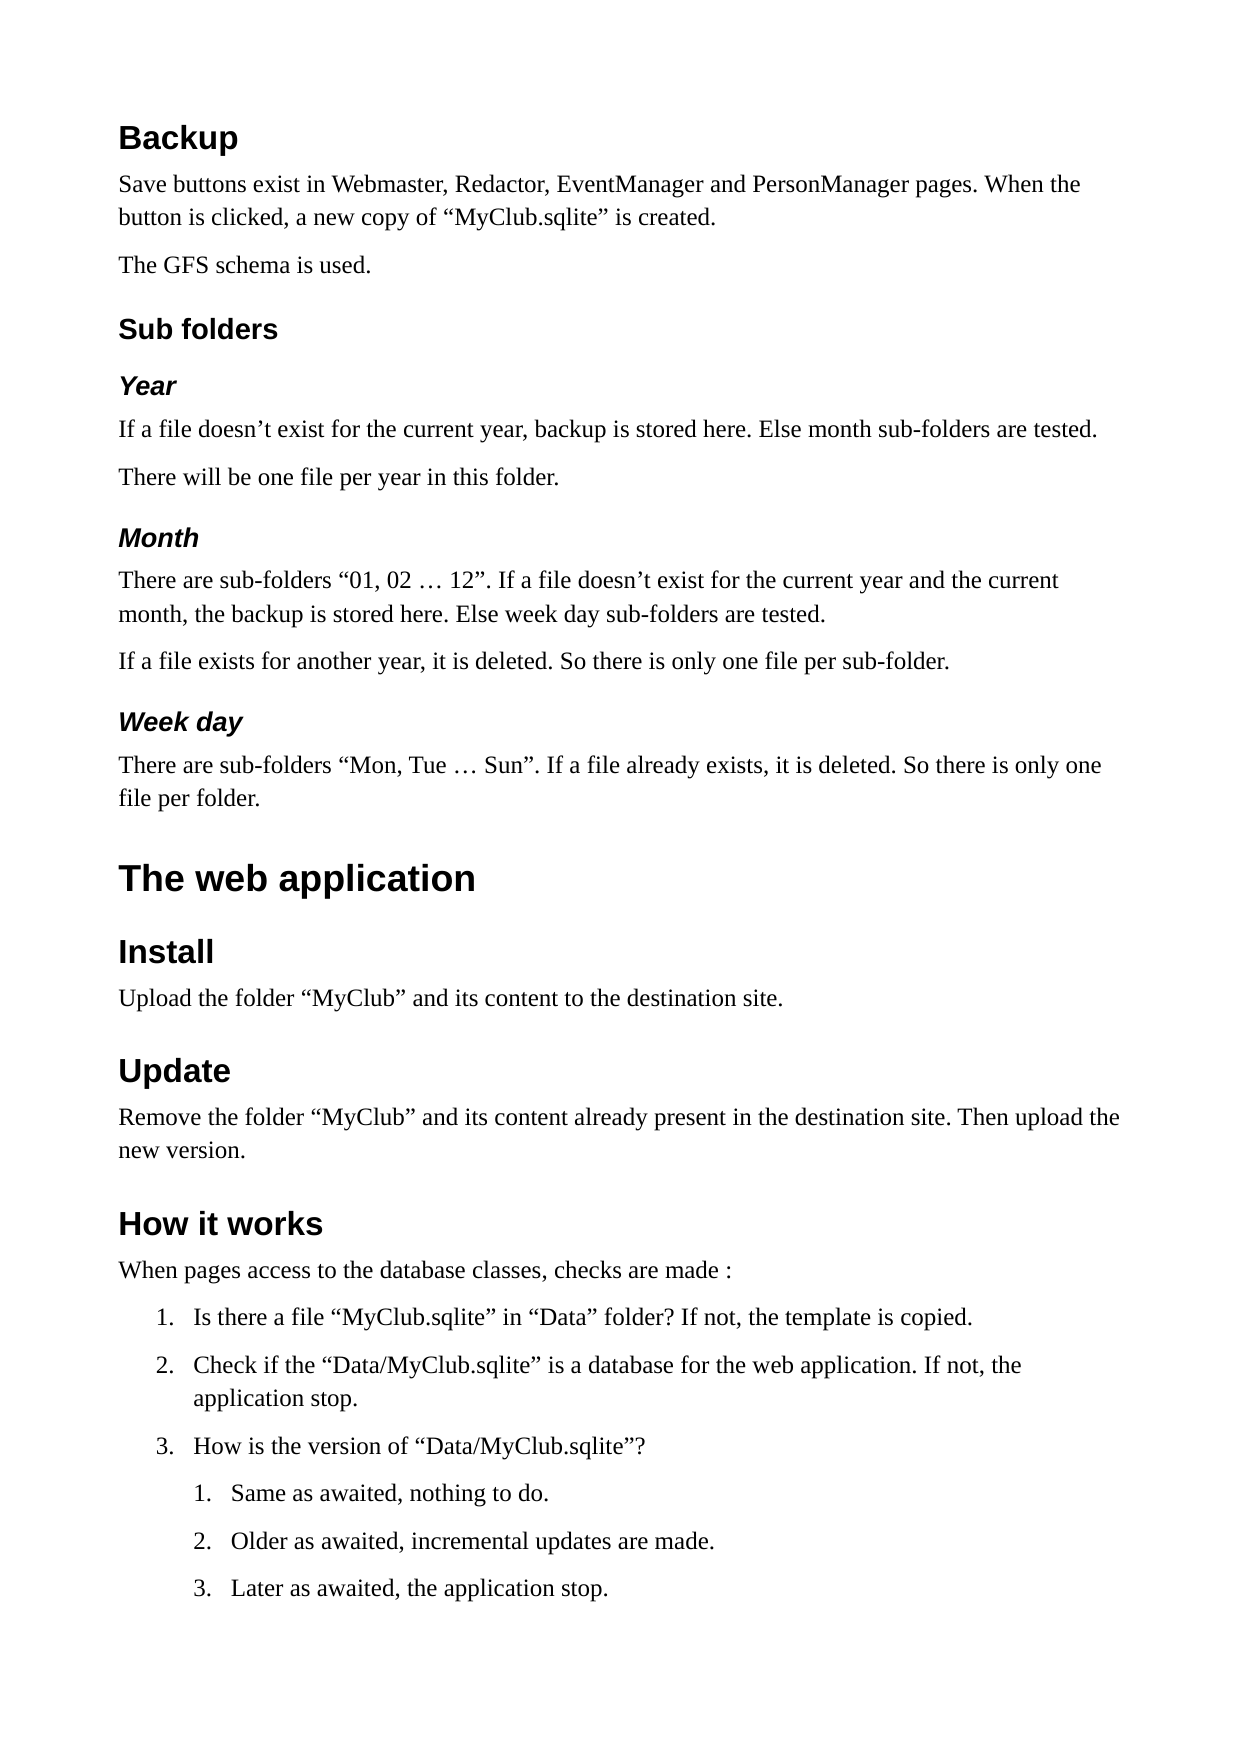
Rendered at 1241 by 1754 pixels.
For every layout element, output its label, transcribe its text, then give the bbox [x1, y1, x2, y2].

subtitle Update [118, 1052, 1122, 1090]
subtitle Sub folders [118, 312, 1122, 345]
list Same as awaited, nothing to do. [193, 1478, 1122, 1507]
subtitle Backup [118, 118, 1122, 157]
list How is the version of “Data/MyClub.sqlite”? [156, 1431, 1122, 1459]
subtitle How it works [118, 1204, 1122, 1242]
list Is there a file “MyClub.sqlite” in “Data” folder? If not, the template is copied. [156, 1302, 1122, 1331]
subtitle Install [118, 932, 1122, 971]
subtitle The web application [118, 856, 1122, 899]
text The GFS schema is used. [118, 250, 1122, 278]
text There will be one file per year in this folder. [118, 462, 1122, 491]
text If a file doesn’t exist for the current year, backup is stored here. Else month sub-folders are tested. [118, 414, 1122, 443]
text Upload the folder “MyClub” and its content to the destination site. [118, 983, 1122, 1012]
list Check if the “Data/MyClub.sqlite” is a database for the web application. If not, the application stop. [156, 1350, 1122, 1412]
text There are sub-folders “01, 02 … 12”. If a file doesn’t exist for the current year and the current month, the backup is stored here. Else week day sub-folders are tested. [118, 566, 1122, 627]
text Remove the folder “MyClub” and its content already present in the destination site. Then upload the new version. [118, 1102, 1122, 1164]
subtitle Week day [118, 706, 1122, 738]
text There are sub-folders “Mon, Tue … Sun”. If a file already exists, it is deleted. So there is only one file per folder. [118, 750, 1122, 812]
list Later as awaited, the application stop. [193, 1573, 1122, 1602]
text If a file exists for another year, it is deleted. So there is only one file per sub-folder. [118, 646, 1122, 675]
text Save buttons exist in Webmaster, Redactor, EventManager and PersonManager pages. When the button is clicked, a new copy of “MyClub.sqlite” is created. [118, 169, 1122, 231]
subtitle Month [118, 522, 1122, 553]
subtitle Year [118, 370, 1122, 402]
list Older as awaited, incremental updates are made. [193, 1526, 1122, 1555]
text When pages access to the database classes, checks are made : [118, 1255, 1122, 1284]
